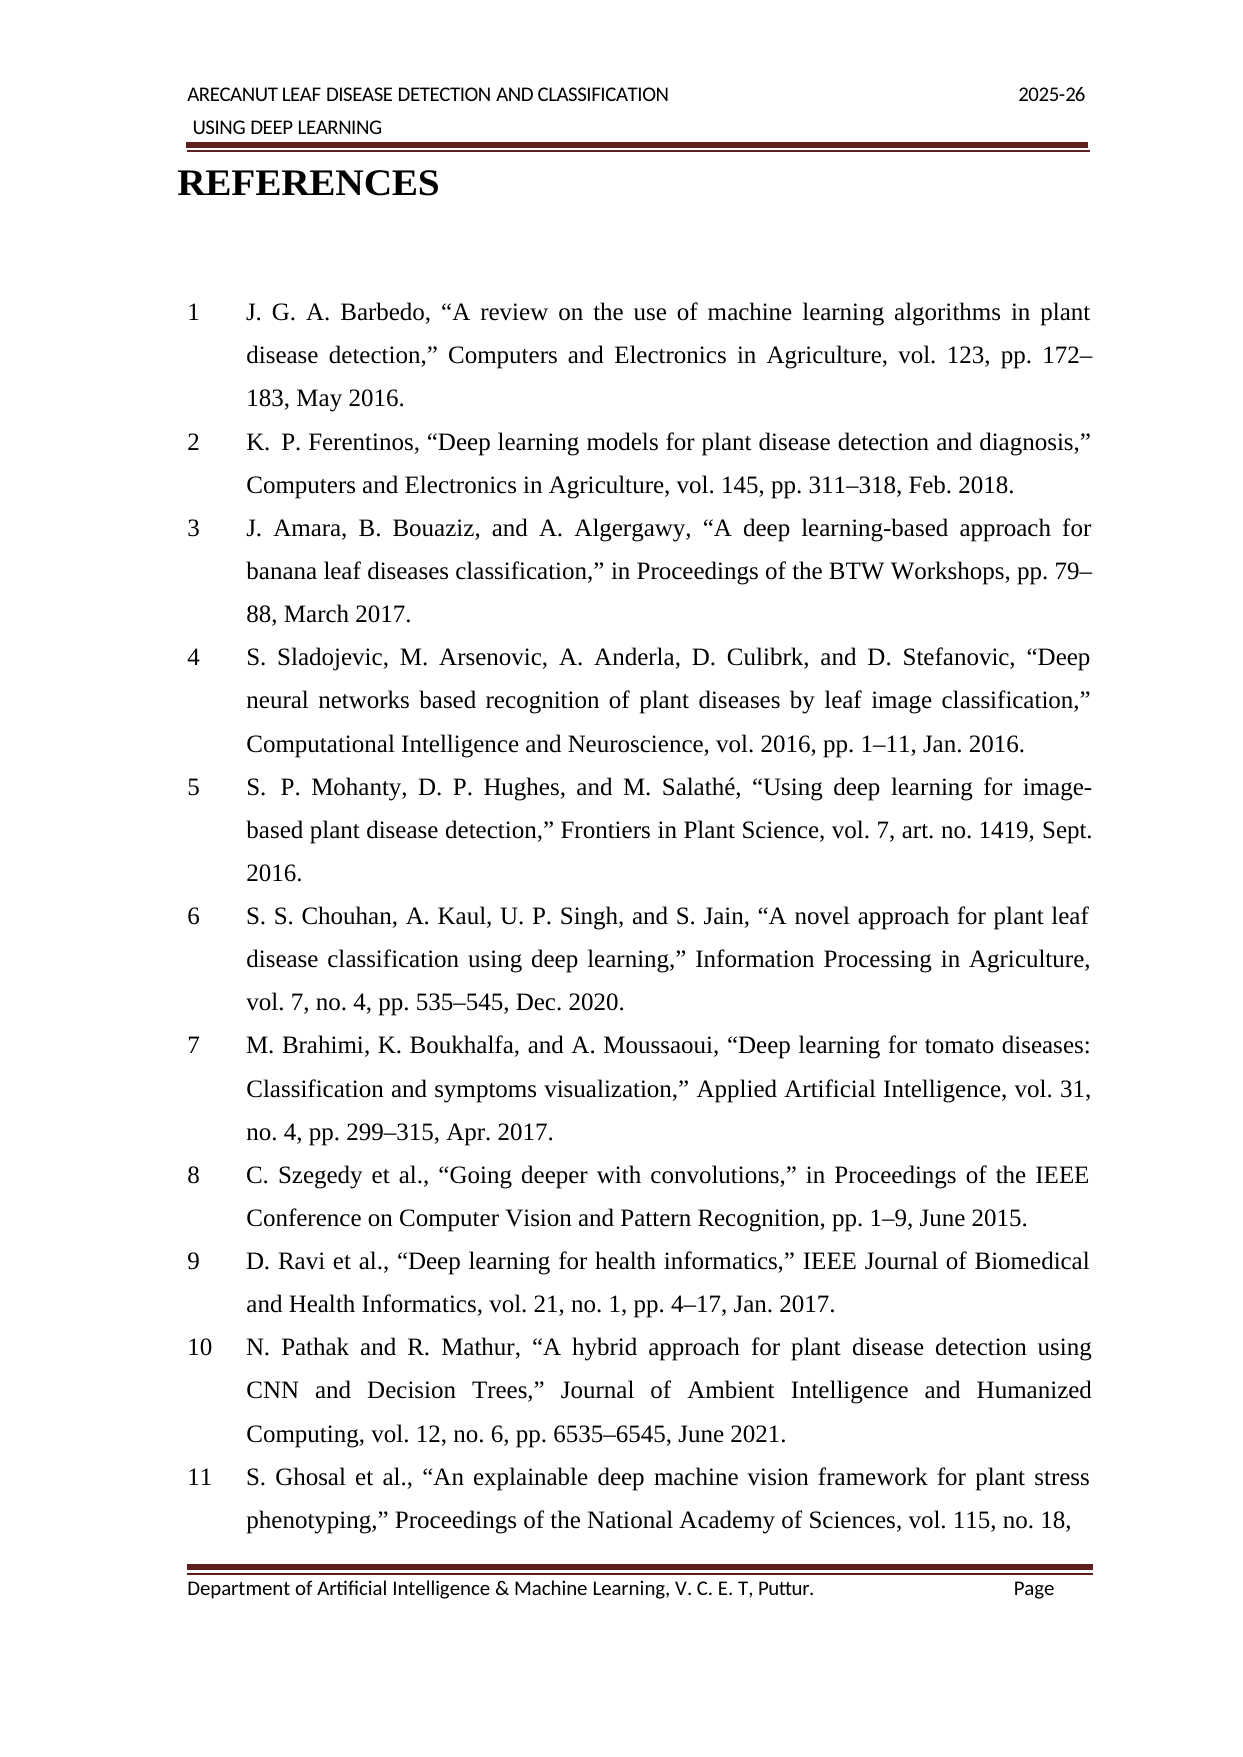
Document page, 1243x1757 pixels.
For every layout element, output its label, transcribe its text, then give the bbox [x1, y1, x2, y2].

list J. Amara, B. Bouaziz, and A. Algergawy, “A deep learning-based approach for banana leaf diseases classification,” in Proceedings of the BTW Workshops, pp. 79– 88, March 2017. [187, 513, 1093, 628]
list S. S. Chouhan, A. Kaul, U. P. Singh, and S. Jain, “A novel approach for plant leaf disease classification using deep learning,” Information Processing in Agriculture, vol. 7, no. 4, pp. 535–545, Dec. 2020. [187, 901, 1091, 1016]
list S. Sladojevic, M. Arsenovic, A. Anderla, D. Culibrk, and D. Stefanovic, “Deep neural networks based recognition of plant diseases by leaf image classification,” Computational Intelligence and Neuroscience, vol. 2016, pp. 1–11, Jan. 2016. [187, 642, 1091, 757]
list J. G. A. Barbedo, “A review on the use of machine learning algorithms in plant disease detection,” Computers and Electronics in Agriculture, vol. 123, pp. 172–183, May 2016. [187, 297, 1092, 412]
list N. Pathak and R. Mathur, “A hybrid approach for plant disease detection using CNN and Decision Trees,” Journal of Ambient Intelligence and Humanized Computing, vol. 12, no. 6, pp. 6535–6545, June 2021. [187, 1332, 1092, 1447]
subtitle REFERENCES [177, 160, 1120, 203]
list S. Ghosal et al., “An explainable deep machine vision framework for plant stress phenotyping,” Proceedings of the National Academy of Sciences, vol. 115, no. 18, [187, 1462, 1091, 1534]
list D. Ravi et al., “Deep learning for health informatics,” IEEE Journal of Biomedical and Health Informatics, vol. 21, no. 1, pp. 4–17, Jan. 2017. [187, 1246, 1091, 1318]
list C. Szegedy et al., “Going deeper with convolutions,” in Proceedings of the IEEE Conference on Computer Vision and Pattern Recognition, pp. 1–9, June 2015. [187, 1160, 1091, 1232]
list K. P. Ferentinos, “Deep learning models for plant disease detection and diagnosis,” Computers and Electronics in Agriculture, vol. 145, pp. 311–318, Feb. 2018. [187, 427, 1092, 498]
list M. Brahimi, K. Boukhalfa, and A. Moussaoui, “Deep learning for tomato diseases: Classification and symptoms visualization,” Applied Artificial Intelligence, vol. 31, no. 4, pp. 299–315, Apr. 2017. [187, 1031, 1092, 1146]
list S. P. Mohanty, D. P. Hughes, and M. Salathé, “Using deep learning for image-based plant disease detection,” Frontiers in Plant Science, vol. 7, art. no. 1419, Sept. 2016. [187, 772, 1092, 887]
